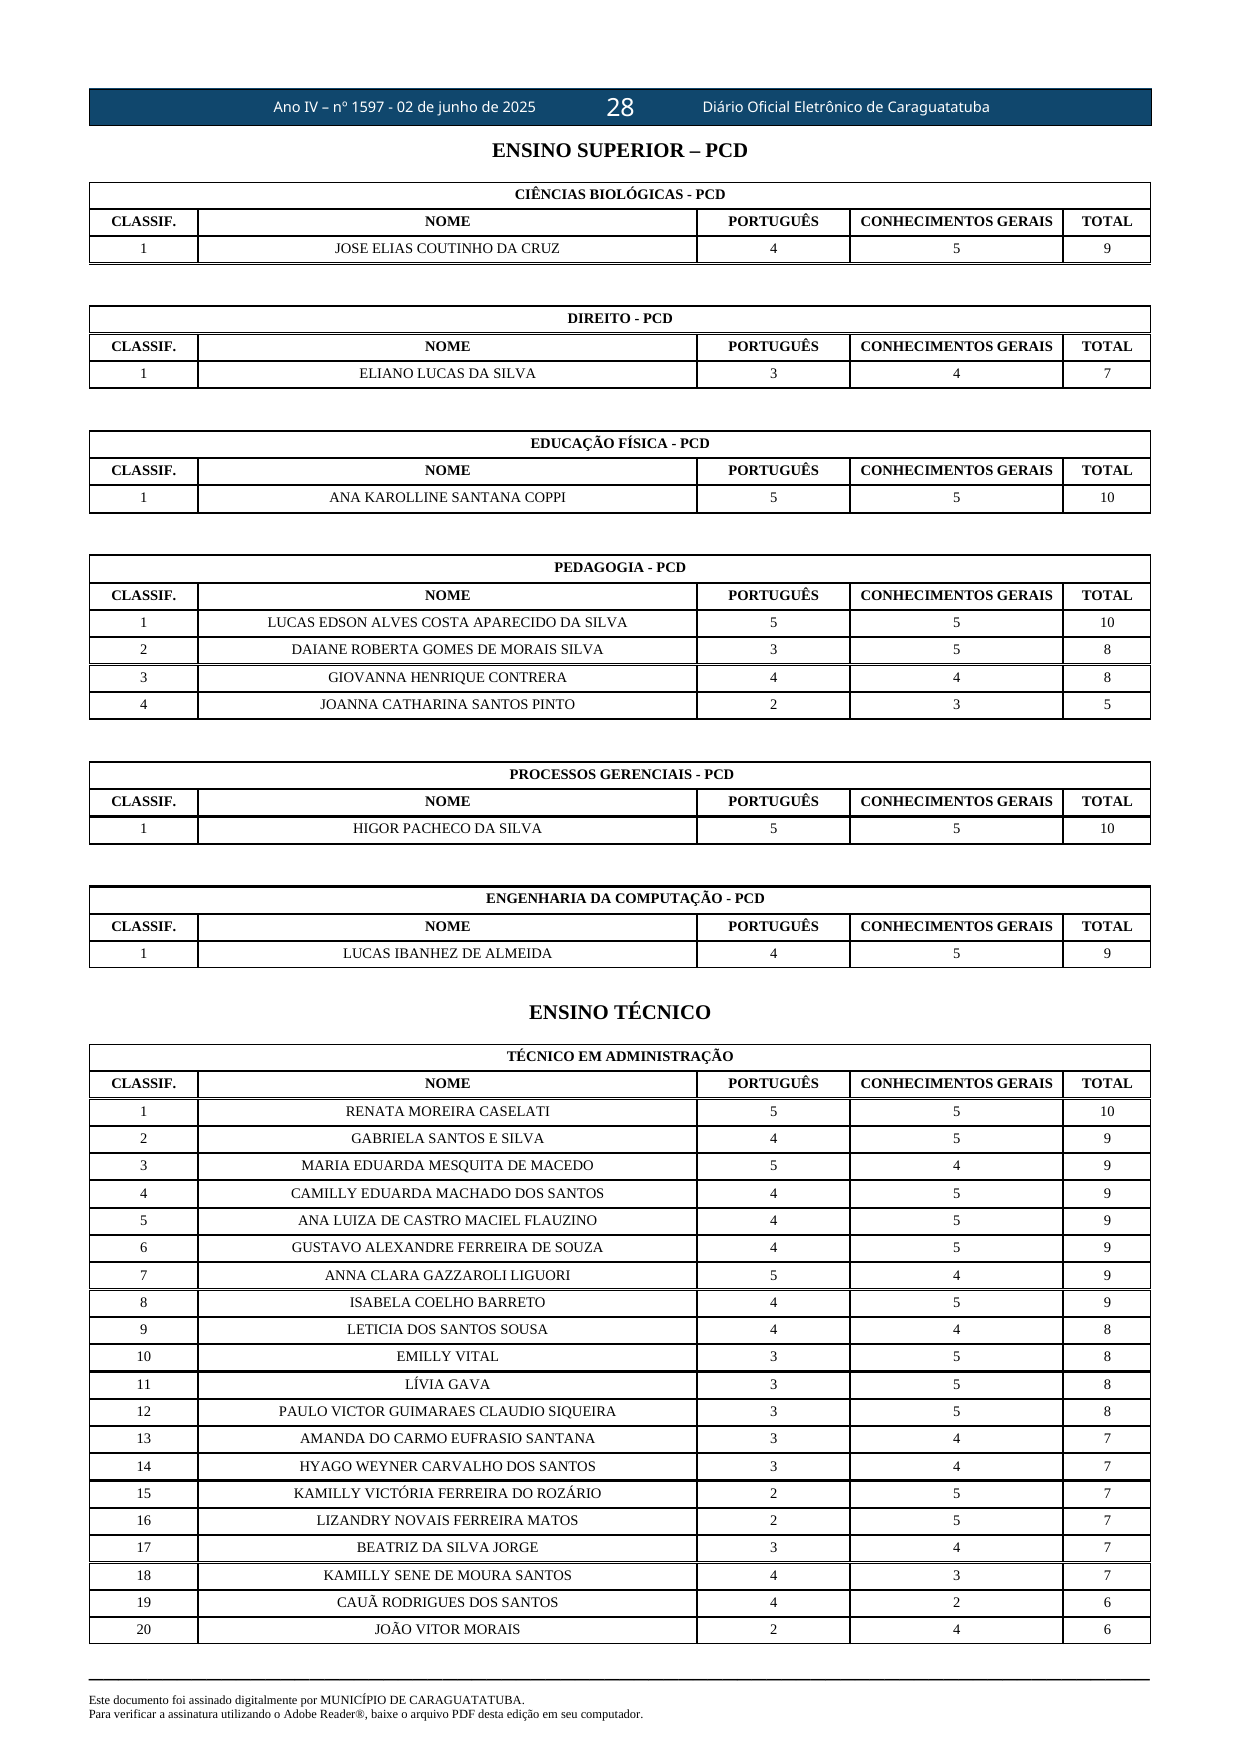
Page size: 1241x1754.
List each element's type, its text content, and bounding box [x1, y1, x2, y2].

table_cell CLASSIF. [90, 210, 197, 235]
table_cell PORTUGUÊS [698, 210, 849, 235]
table_cell RENATA MOREIRA CASELATI [199, 1100, 696, 1125]
table_cell CONHECIMENTOS GERAIS [851, 335, 1062, 360]
table_cell 5 [1064, 693, 1150, 718]
table_cell 5 [851, 1127, 1062, 1152]
table_cell 4 [851, 1427, 1062, 1452]
table_cell 4 [698, 1318, 849, 1343]
table_cell 2 [698, 1618, 849, 1643]
table_cell 4 [698, 1181, 849, 1207]
table_cell [1063, 720, 1151, 761]
table_cell 5 [851, 237, 1062, 262]
table_cell 19 [90, 1591, 197, 1616]
table_cell 8 [1064, 1345, 1150, 1370]
table_cell [697, 389, 850, 430]
table_header CIÊNCIAS BIOLÓGICAS - PCD [90, 183, 1150, 208]
table_cell NOME [199, 459, 696, 484]
table_cell PROCESSOS GERENCIAIS - PCD [90, 763, 1150, 788]
table_cell 2 [90, 638, 197, 663]
text ENSINO TÉCNICO [88, 1004, 1152, 1023]
table_cell 9 [1064, 237, 1150, 262]
table_header TÉCNICO EM ADMINISTRAÇÃO [90, 1045, 1150, 1070]
table_cell 5 [851, 1482, 1062, 1507]
table_cell 5 [851, 1373, 1062, 1398]
table_cell CAMILLY EDUARDA MACHADO DOS SANTOS [199, 1181, 696, 1207]
table_cell 4 [851, 1618, 1062, 1643]
table_cell 10 [1064, 818, 1150, 843]
table_cell TOTAL [1064, 915, 1150, 940]
table_cell 5 [698, 486, 849, 512]
table_cell PORTUGUÊS [698, 584, 849, 609]
table_cell 3 [698, 638, 849, 663]
table_cell 7 [1064, 1454, 1150, 1479]
table_cell [198, 265, 697, 305]
table_cell LIZANDRY NOVAIS FERREIRA MATOS [199, 1509, 696, 1534]
table_cell 9 [90, 1318, 197, 1343]
table_cell 5 [851, 1400, 1062, 1425]
table_cell 3 [698, 1345, 849, 1370]
table_cell TOTAL [1064, 790, 1150, 815]
table_cell 7 [1064, 1564, 1150, 1589]
table_cell [697, 720, 850, 761]
table_cell 17 [90, 1536, 197, 1561]
table_cell CLASSIF. [90, 915, 197, 940]
table_cell 4 [851, 666, 1062, 691]
table_cell [198, 389, 697, 430]
table_cell ANA LUIZA DE CASTRO MACIEL FLAUZINO [199, 1209, 696, 1234]
table_cell 3 [851, 693, 1062, 718]
table_cell CLASSIF. [90, 790, 197, 815]
table_cell 3 [698, 1400, 849, 1425]
table_cell CONHECIMENTOS GERAIS [851, 915, 1062, 940]
table_cell PORTUGUÊS [698, 790, 849, 815]
table_cell 5 [851, 1181, 1062, 1207]
table_cell 3 [698, 1454, 849, 1479]
table_cell 4 [851, 1536, 1062, 1561]
table_cell 1 [90, 237, 197, 262]
table_cell [198, 514, 697, 554]
table_cell GIOVANNA HENRIQUE CONTRERA [199, 666, 696, 691]
table_cell 4 [90, 693, 197, 718]
table_cell [850, 389, 1063, 430]
table_cell 5 [698, 1100, 849, 1125]
table_cell 3 [90, 1154, 197, 1179]
table_cell 4 [90, 1181, 197, 1207]
table_cell 6 [1064, 1618, 1150, 1643]
table_cell 3 [698, 362, 849, 387]
table_cell EDUCAÇÃO FÍSICA - PCD [90, 432, 1150, 457]
table_cell 5 [851, 1100, 1062, 1125]
table_cell 9 [1064, 1154, 1150, 1179]
table_cell 5 [851, 1345, 1062, 1370]
table_cell KAMILLY SENE DE MOURA SANTOS [199, 1564, 696, 1589]
table_cell 16 [90, 1509, 197, 1534]
table_cell [1063, 389, 1151, 430]
table_cell 9 [1064, 1127, 1150, 1152]
table_cell 11 [90, 1373, 197, 1398]
table_cell NOME [199, 335, 696, 360]
table_cell 8 [1064, 1373, 1150, 1398]
table_cell 5 [90, 1209, 197, 1234]
table_cell PORTUGUÊS [698, 915, 849, 940]
table_cell LÍVIA GAVA [199, 1373, 696, 1398]
table_cell [89, 514, 198, 554]
table_cell [850, 514, 1063, 554]
table_cell NOME [199, 790, 696, 815]
table_cell [198, 845, 697, 885]
table_cell 8 [1064, 1318, 1150, 1343]
table_cell [850, 265, 1063, 305]
table_cell 7 [1064, 362, 1150, 387]
table_cell CONHECIMENTOS GERAIS [851, 790, 1062, 815]
table_cell CONHECIMENTOS GERAIS [851, 584, 1062, 609]
table_cell 4 [698, 1236, 849, 1261]
table_cell [850, 720, 1063, 761]
table_cell 3 [698, 1427, 849, 1452]
table_cell 4 [851, 1263, 1062, 1288]
table_cell 15 [90, 1482, 197, 1507]
table_cell CLASSIF. [90, 459, 197, 484]
table_cell GUSTAVO ALEXANDRE FERREIRA DE SOUZA [199, 1236, 696, 1261]
table_cell PAULO VICTOR GUIMARAES CLAUDIO SIQUEIRA [199, 1400, 696, 1425]
table_cell 7 [1064, 1509, 1150, 1534]
text ENSINO SUPERIOR – PCD [88, 142, 1152, 161]
table_cell PORTUGUÊS [698, 459, 849, 484]
table_cell CLASSIF. [90, 1072, 197, 1097]
table_cell DAIANE ROBERTA GOMES DE MORAIS SILVA [199, 638, 696, 663]
table_cell 5 [851, 611, 1062, 636]
table_cell 3 [698, 1373, 849, 1398]
table_cell NOME [199, 210, 696, 235]
table_cell PEDAGOGIA - PCD [90, 556, 1150, 582]
table_cell 8 [1064, 638, 1150, 663]
table_cell 8 [1064, 1400, 1150, 1425]
table_cell 9 [1064, 1209, 1150, 1234]
table_cell [1063, 514, 1151, 554]
table_cell NOME [199, 915, 696, 940]
table_cell [89, 720, 198, 761]
table_cell [198, 720, 697, 761]
table_cell GABRIELA SANTOS E SILVA [199, 1127, 696, 1152]
table_cell 2 [698, 1482, 849, 1507]
table_cell CONHECIMENTOS GERAIS [851, 459, 1062, 484]
table_cell TOTAL [1064, 459, 1150, 484]
table_cell 3 [851, 1564, 1062, 1589]
table_cell 7 [90, 1263, 197, 1288]
table_cell 5 [698, 818, 849, 843]
table_cell 7 [1064, 1536, 1150, 1561]
table_cell EMILLY VITAL [199, 1345, 696, 1370]
table_cell 1 [90, 362, 197, 387]
table_cell JOANNA CATHARINA SANTOS PINTO [199, 693, 696, 718]
table_cell [697, 265, 850, 305]
table_cell 2 [851, 1591, 1062, 1616]
table_cell 1 [90, 611, 197, 636]
table_cell 4 [698, 1291, 849, 1316]
table_cell 5 [851, 942, 1062, 967]
table_cell TOTAL [1064, 210, 1150, 235]
table_cell CLASSIF. [90, 335, 197, 360]
table_cell NOME [199, 1072, 696, 1097]
table_cell 5 [698, 1263, 849, 1288]
table_cell NOME [199, 584, 696, 609]
table_cell 4 [851, 1318, 1062, 1343]
table_cell 8 [90, 1291, 197, 1316]
table_cell TOTAL [1064, 335, 1150, 360]
table_cell 9 [1064, 1236, 1150, 1261]
table_cell 20 [90, 1618, 197, 1643]
table_cell ANNA CLARA GAZZAROLI LIGUORI [199, 1263, 696, 1288]
table_cell CONHECIMENTOS GERAIS [851, 210, 1062, 235]
table_cell 18 [90, 1564, 197, 1589]
table_cell 5 [851, 818, 1062, 843]
table_cell KAMILLY VICTÓRIA FERREIRA DO ROZÁRIO [199, 1482, 696, 1507]
table_cell 9 [1064, 942, 1150, 967]
table_cell [850, 845, 1063, 885]
table_cell 10 [1064, 486, 1150, 512]
table_cell 7 [1064, 1427, 1150, 1452]
table_cell [697, 845, 850, 885]
table_cell 5 [851, 638, 1062, 663]
table_cell 1 [90, 486, 197, 512]
table_cell 6 [90, 1236, 197, 1261]
table_cell HYAGO WEYNER CARVALHO DOS SANTOS [199, 1454, 696, 1479]
table_cell TOTAL [1064, 584, 1150, 609]
table_cell 5 [698, 611, 849, 636]
table_cell 1 [90, 818, 197, 843]
table_cell HIGOR PACHECO DA SILVA [199, 818, 696, 843]
table_cell 1 [90, 942, 197, 967]
table_cell 6 [1064, 1591, 1150, 1616]
table_cell 10 [1064, 1100, 1150, 1125]
table_cell ENGENHARIA DA COMPUTAÇÃO - PCD [90, 888, 1150, 913]
table_cell 12 [90, 1400, 197, 1425]
table_cell 2 [698, 693, 849, 718]
table_cell ANA KAROLLINE SANTANA COPPI [199, 486, 696, 512]
table_cell 3 [90, 666, 197, 691]
table_cell PORTUGUÊS [698, 1072, 849, 1097]
table_cell 4 [698, 1591, 849, 1616]
table_cell 9 [1064, 1181, 1150, 1207]
table_cell LETICIA DOS SANTOS SOUSA [199, 1318, 696, 1343]
table_cell [89, 389, 198, 430]
table_cell 5 [851, 486, 1062, 512]
table_cell PORTUGUÊS [698, 335, 849, 360]
table_cell 9 [1064, 1291, 1150, 1316]
table_cell 5 [851, 1291, 1062, 1316]
table_cell 5 [851, 1209, 1062, 1234]
table_cell AMANDA DO CARMO EUFRASIO SANTANA [199, 1427, 696, 1452]
table_cell 4 [698, 237, 849, 262]
table_cell 10 [90, 1345, 197, 1370]
table_cell 4 [698, 1564, 849, 1589]
table_cell LUCAS IBANHEZ DE ALMEIDA [199, 942, 696, 967]
table_cell 2 [698, 1509, 849, 1534]
table_cell 5 [851, 1236, 1062, 1261]
table_cell 14 [90, 1454, 197, 1479]
table_cell 3 [698, 1536, 849, 1561]
table_cell [1063, 265, 1151, 305]
table_cell CONHECIMENTOS GERAIS [851, 1072, 1062, 1097]
table_cell JOÃO VITOR MORAIS [199, 1618, 696, 1643]
table_cell 4 [851, 1454, 1062, 1479]
table_cell [89, 265, 198, 305]
table_cell 1 [90, 1100, 197, 1125]
table_cell ISABELA COELHO BARRETO [199, 1291, 696, 1316]
table_cell 4 [698, 942, 849, 967]
table_cell 13 [90, 1427, 197, 1452]
table_cell 9 [1064, 1263, 1150, 1288]
table_cell [89, 845, 198, 885]
table_cell 4 [851, 362, 1062, 387]
table_cell [697, 514, 850, 554]
table_cell 4 [698, 666, 849, 691]
table_cell 8 [1064, 666, 1150, 691]
table_cell 5 [698, 1154, 849, 1179]
table_cell [1063, 845, 1151, 885]
table_cell 4 [698, 1209, 849, 1234]
table_cell BEATRIZ DA SILVA JORGE [199, 1536, 696, 1561]
table_cell 4 [851, 1154, 1062, 1179]
table_cell LUCAS EDSON ALVES COSTA APARECIDO DA SILVA [199, 611, 696, 636]
table_cell 2 [90, 1127, 197, 1152]
table_cell JOSE ELIAS COUTINHO DA CRUZ [199, 237, 696, 262]
table_cell ELIANO LUCAS DA SILVA [199, 362, 696, 387]
table_cell CLASSIF. [90, 584, 197, 609]
table_cell 10 [1064, 611, 1150, 636]
table_cell CAUÃ RODRIGUES DOS SANTOS [199, 1591, 696, 1616]
table_cell 5 [851, 1509, 1062, 1534]
table_cell 7 [1064, 1482, 1150, 1507]
table_cell TOTAL [1064, 1072, 1150, 1097]
table_cell MARIA EDUARDA MESQUITA DE MACEDO [199, 1154, 696, 1179]
table_cell DIREITO - PCD [90, 307, 1150, 332]
table_cell 4 [698, 1127, 849, 1152]
